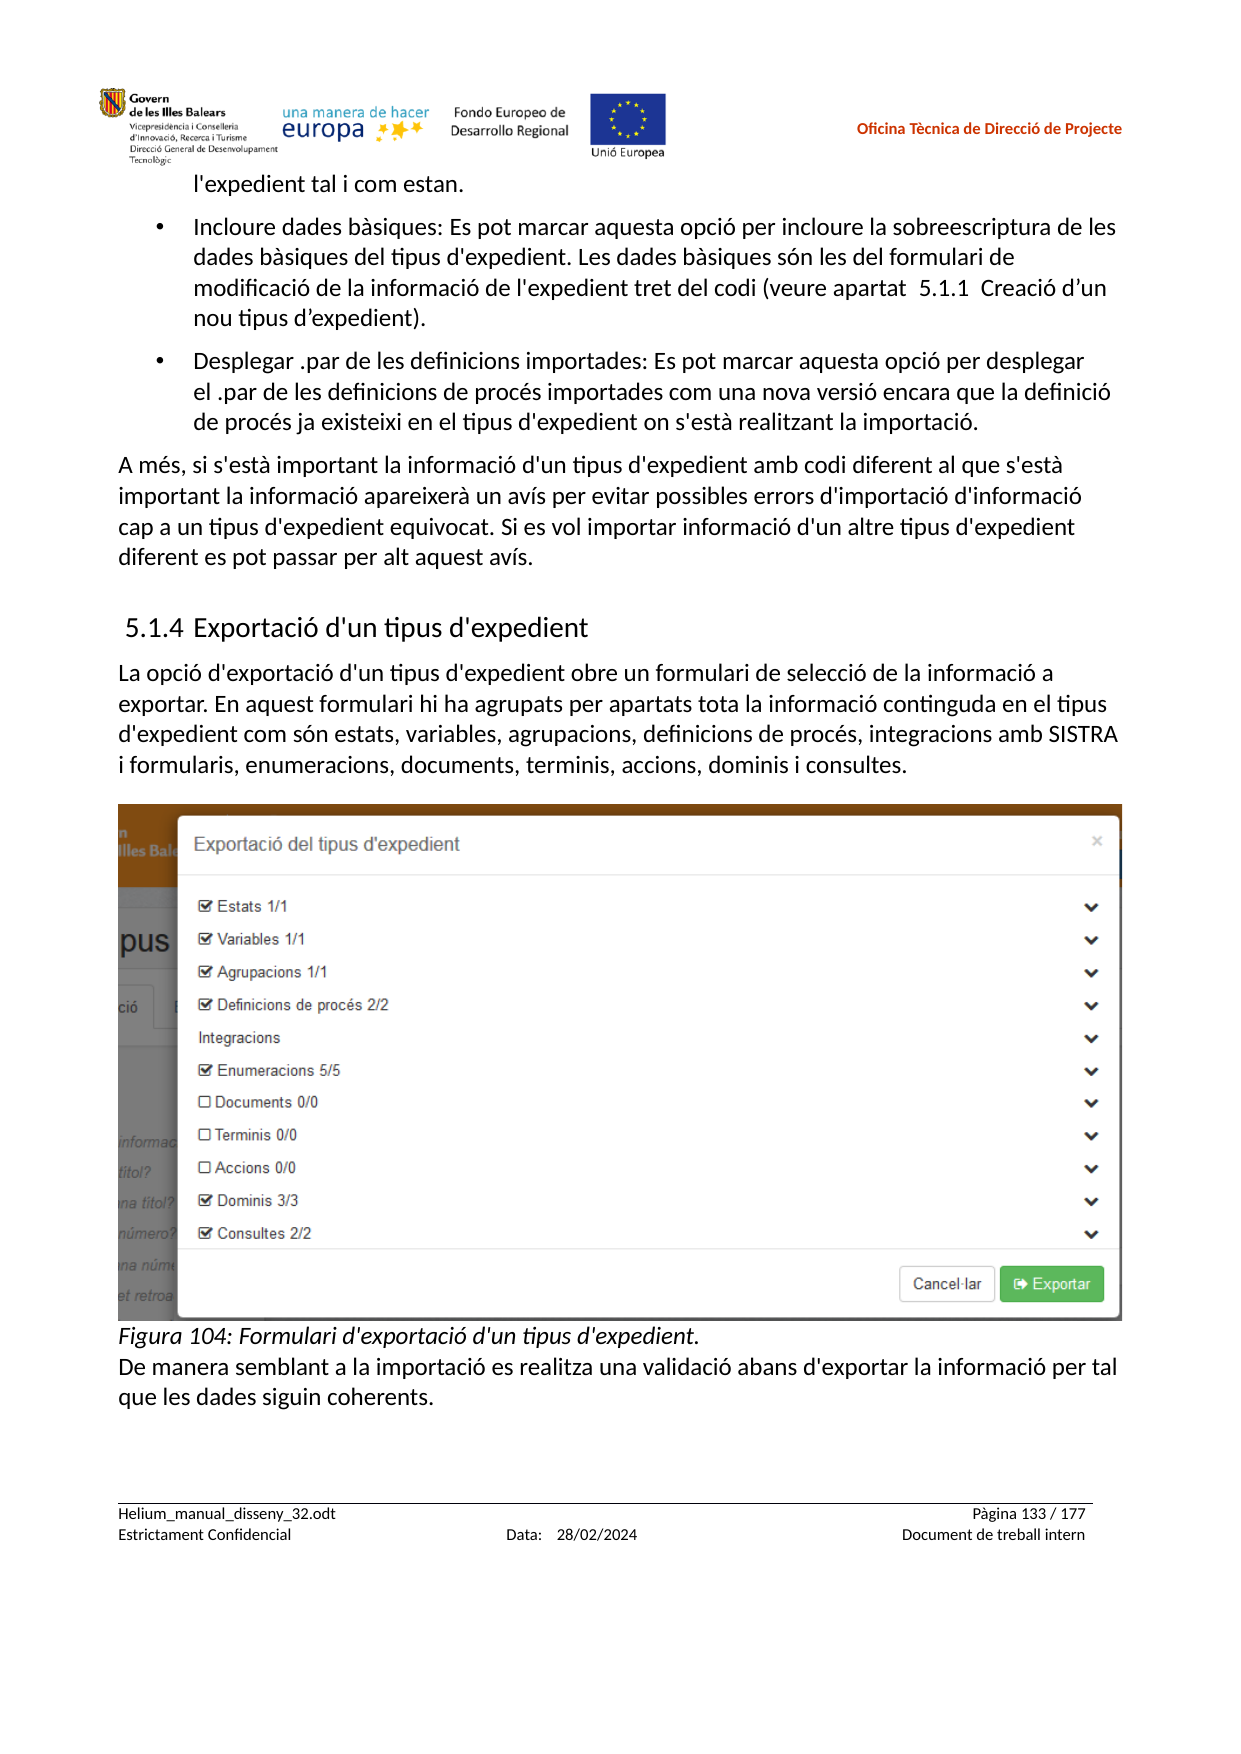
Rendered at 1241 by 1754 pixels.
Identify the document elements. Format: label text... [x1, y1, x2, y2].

text Figura 104: Formulari d'exportació d'un tipus d'expedient. [118, 1321, 1122, 1351]
list Desplegar .par de les definicions importades: Es pot marcar aquesta opció per desplegar el .par de les definicions de procés importades com una nova versió encara que la definició de procés ja existeixi en el tipus d'expedient on s'està realitzant la importació. [156, 346, 1122, 437]
text A més, si s'està important la informació d'un tipus d'expedient amb codi diferent al que s'està important la informació apareixerà un avís per evitar possibles errors d'importació d'informació cap a un tipus d'expedient equivocat. Si es vol importar informació d'un altre tipus d'expedient diferent es pot passar per alt aquest avís. [118, 449, 1122, 572]
text De manera semblant a la importació es realitza una validació abans d'exportar la informació per tal que les dades siguin coherents. [118, 1351, 1122, 1412]
subtitle Exportació d'un tipus d'expedient [118, 609, 1122, 645]
picture [99, 87, 668, 166]
list l'expedient tal i com estan. [156, 168, 1122, 198]
picture [118, 804, 1123, 1321]
text La opció d'exportació d'un tipus d'expedient obre un formulari de selecció de la informació a exportar. En aquest formulari hi ha agrupats per apartats tota la informació continguda en el tipus d'expedient com són estats, variables, agrupacions, definicions de procés, integracions amb SISTRA i formularis, enumeracions, documents, terminis, accions, dominis i consultes. [118, 657, 1122, 779]
list Incloure dades bàsiques: Es pot marcar aquesta opció per incloure la sobreescriptura de les dades bàsiques del tipus d'expedient. Les dades bàsiques són les del formulari de modificació de la informació de l'expedient tret del codi (veure apartat 5.1.1 Creació d’un nou tipus d’expedient). [156, 211, 1122, 333]
